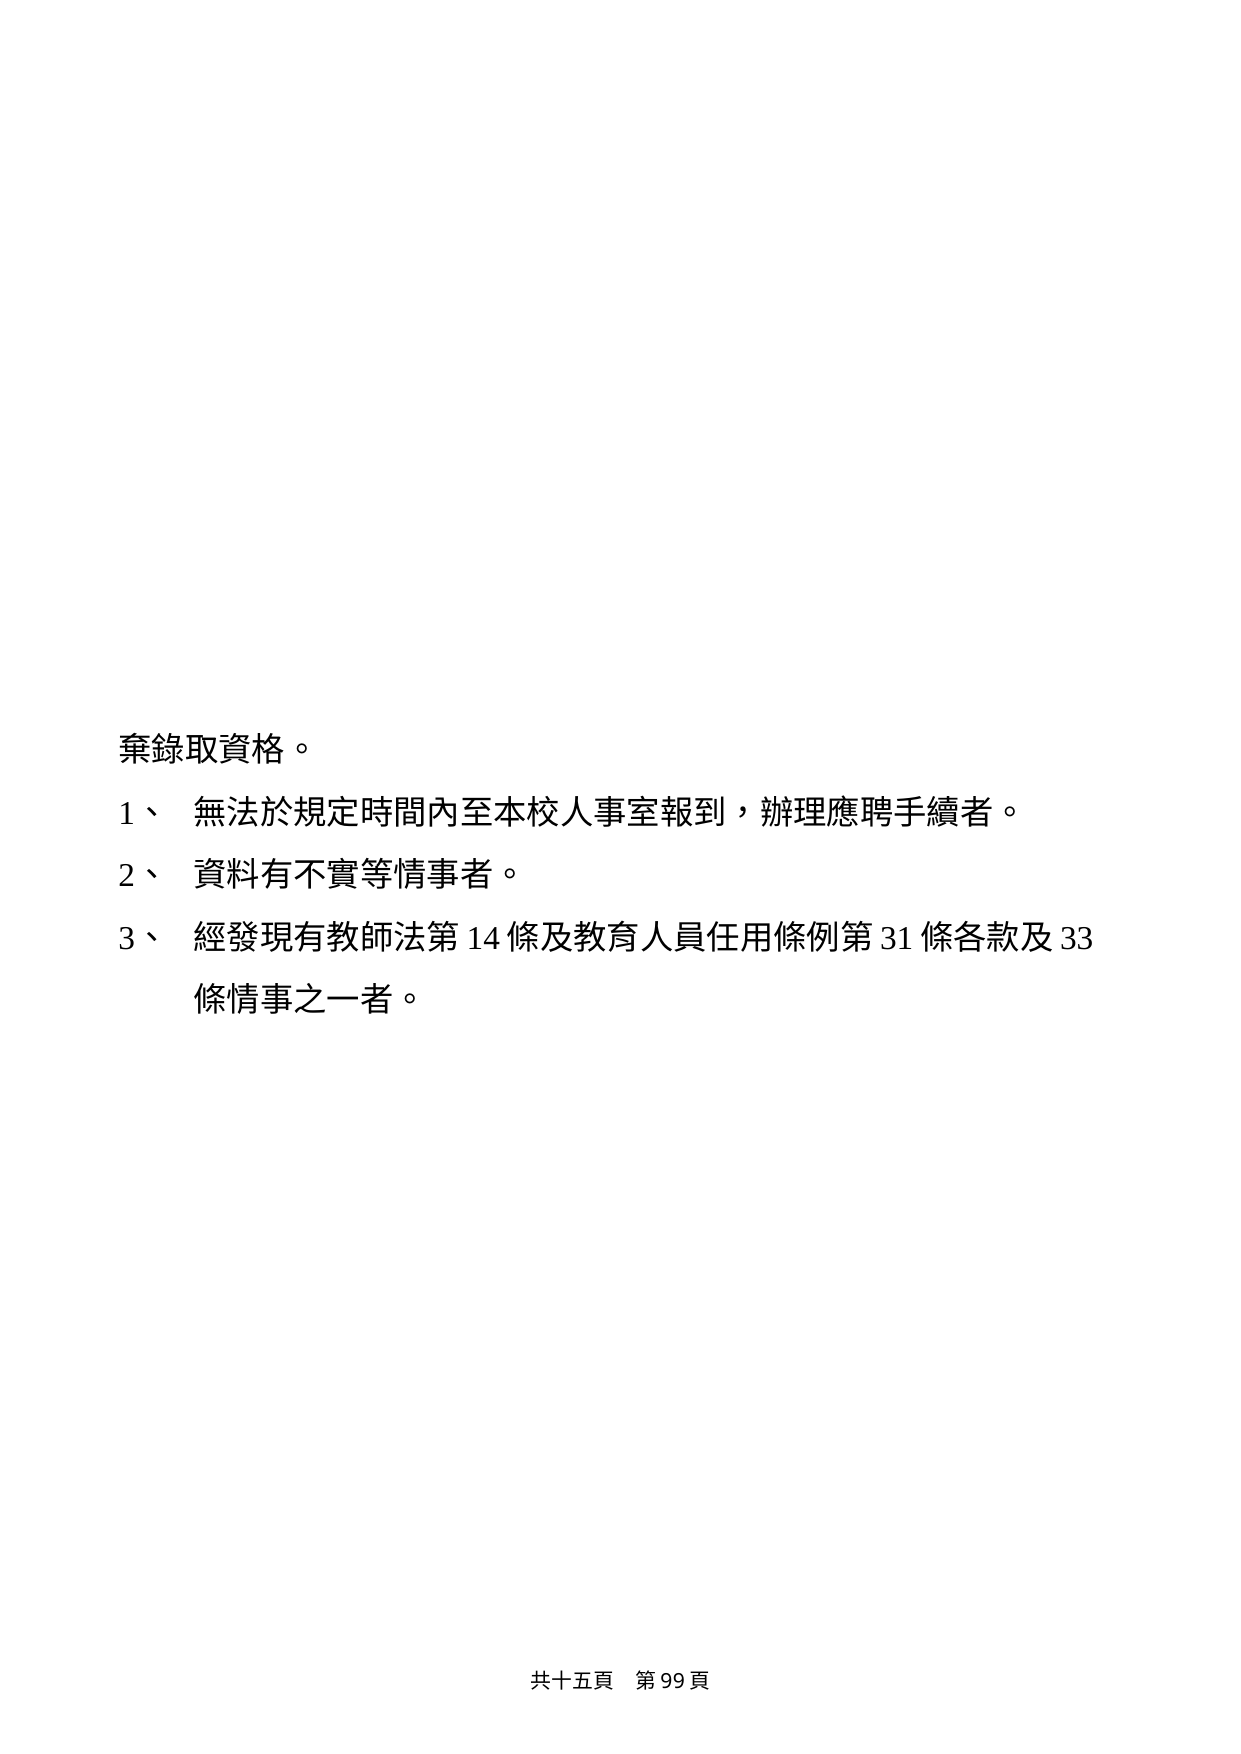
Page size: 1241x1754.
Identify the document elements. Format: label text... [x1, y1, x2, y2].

text 棄錄取資格。 [118, 706, 1122, 768]
list 無法於規定時間內至本校人事室報到，辦理應聘手續者。 [118, 768, 1122, 831]
list 經發現有教師法第14條及教育人員任用條例第31條各款及33條情事之一者。 [118, 893, 1122, 1018]
list 資料有不實等情事者。 [118, 831, 1122, 893]
